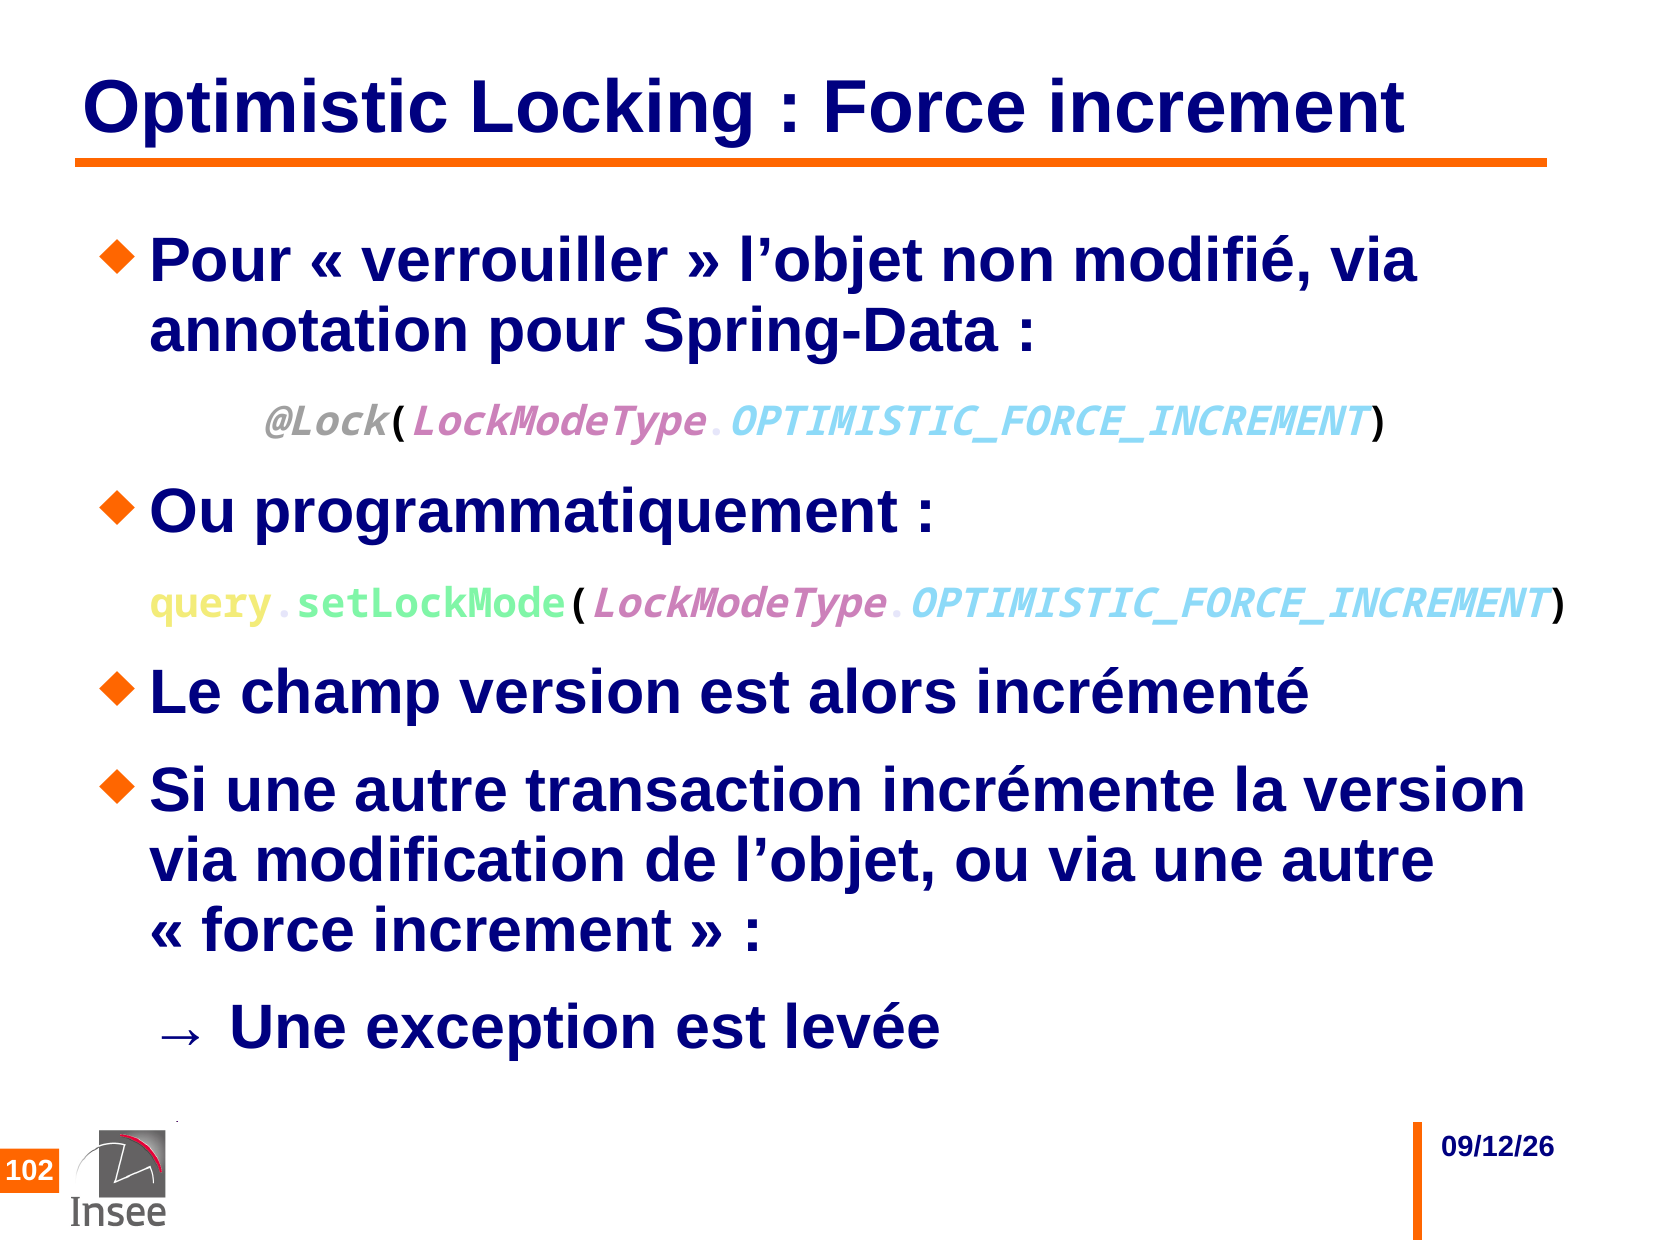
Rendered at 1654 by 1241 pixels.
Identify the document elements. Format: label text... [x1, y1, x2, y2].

picture [62, 1121, 178, 1241]
list Pour « verrouiller » l’objet non modifié, via annotation pour Spring-Data : @Lock(LockModeType.OPTIMISTIC_FORCE_INCREMENT) Ou programmatiquement : query.setLockMode(LockModeType.OPTIMISTIC_FORCE_INCREMENT) Le champ version est alors incrémenté Si une autre transaction incrémente la version via modification de l’objet, ou via une autre « force increment » : → Une exception est levée [82, 224, 1571, 1111]
title Optimistic Locking : Force increment [82, 49, 1619, 163]
